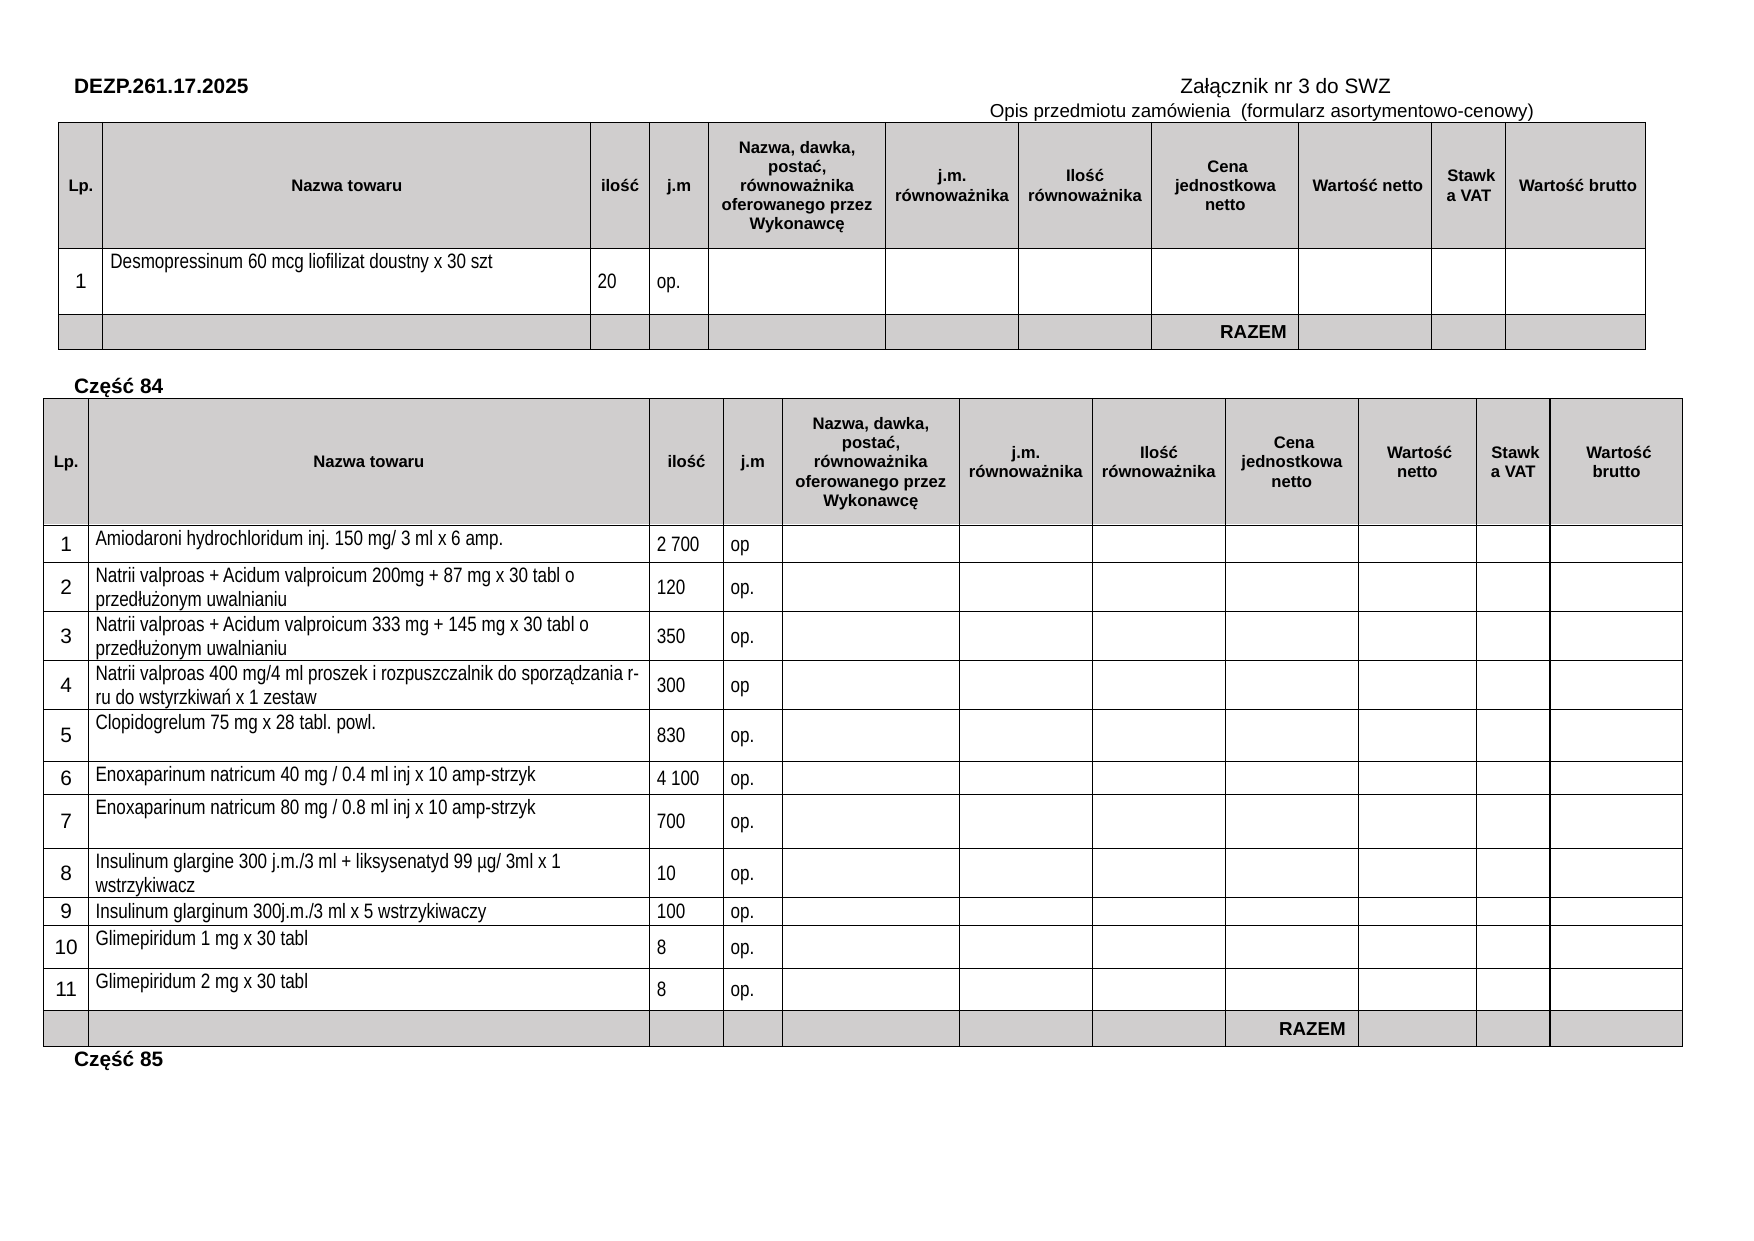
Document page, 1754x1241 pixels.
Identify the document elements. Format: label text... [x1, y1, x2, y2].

table_cell [1093, 526, 1225, 562]
table_cell [1093, 1011, 1225, 1046]
table_cell Clopidogrelum 75 mg x 28 tabl. powl. [89, 710, 649, 761]
table_cell 8 [650, 969, 723, 1009]
table_cell Natrii valproas 400 mg/4 ml proszek i rozpuszczalnik do sporządzania r-ru do wstyrzkiwań x 1 zestaw [89, 661, 649, 709]
table_cell [59, 315, 102, 349]
table_cell [1477, 926, 1549, 967]
table_cell [783, 526, 959, 562]
table_cell 5 [44, 710, 88, 761]
table_cell 11 [44, 969, 88, 1009]
table_cell [783, 661, 959, 709]
table_cell op. [724, 926, 782, 967]
table_cell 830 [650, 710, 723, 761]
table_cell op. [724, 795, 782, 848]
table_cell [1093, 926, 1225, 967]
table_cell [1226, 710, 1358, 761]
table_cell [1359, 710, 1476, 761]
table_cell [1359, 1011, 1476, 1046]
table_cell [1551, 762, 1682, 794]
table_cell [1226, 612, 1358, 660]
table_cell [783, 849, 959, 897]
table_cell 2 700 [650, 526, 723, 562]
table_cell [960, 762, 1092, 794]
table_cell [1551, 1011, 1682, 1046]
table_cell [1226, 969, 1358, 1009]
table_header j.m. równoważnika [886, 123, 1018, 248]
table_cell [44, 1011, 88, 1046]
table_cell Glimepiridum 2 mg x 30 tabl [89, 969, 649, 1009]
table_header Stawka VAT [1477, 399, 1549, 524]
table_header Nazwa, dawka, postać, równoważnika oferowanego przez Wykonawcę [709, 123, 885, 248]
table_cell [960, 1011, 1092, 1046]
table_cell [1226, 795, 1358, 848]
table_cell [1359, 661, 1476, 709]
table_cell op. [724, 563, 782, 611]
table_cell [1477, 710, 1549, 761]
table_cell [724, 1011, 782, 1046]
table_cell Desmopressinum 60 mcg liofilizat doustny x 30 szt [103, 249, 590, 313]
table_cell Natrii valproas + Acidum valproicum 200mg + 87 mg x 30 tabl o przedłużonym uwalnianiu [89, 563, 649, 611]
table_cell [1093, 612, 1225, 660]
table_cell Amiodaroni hydrochloridum inj. 150 mg/ 3 ml x 6 amp. [89, 526, 649, 562]
table_cell [1477, 898, 1549, 924]
table_cell [1432, 315, 1505, 349]
table_cell [1093, 849, 1225, 897]
table_cell 350 [650, 612, 723, 660]
table_cell 8 [650, 926, 723, 967]
table_cell [960, 795, 1092, 848]
table_header Nazwa, dawka, postać, równoważnika oferowanego przez Wykonawcę [783, 399, 959, 524]
table_cell [1477, 1011, 1549, 1046]
table_cell op [724, 526, 782, 562]
table_cell [1226, 661, 1358, 709]
table_cell 8 [44, 849, 88, 897]
table_header Nazwa towaru [89, 399, 649, 524]
table_cell RAZEM [1152, 315, 1298, 349]
table_cell 10 [44, 926, 88, 967]
table_cell [1093, 661, 1225, 709]
text Część 84 [74, 374, 1606, 398]
table_cell [1551, 849, 1682, 897]
table_cell 1 [59, 249, 102, 313]
table_cell [1506, 249, 1645, 313]
table_cell [1299, 249, 1431, 313]
table_cell [960, 969, 1092, 1009]
table_cell [1226, 898, 1358, 924]
table_cell [1551, 563, 1682, 611]
table_cell [1551, 612, 1682, 660]
table_cell [1506, 315, 1645, 349]
table_cell [886, 249, 1018, 313]
table_cell [1359, 969, 1476, 1009]
table_cell [1359, 849, 1476, 897]
table_cell [1093, 898, 1225, 924]
table_cell [960, 926, 1092, 967]
table_cell [1551, 710, 1682, 761]
table_cell [103, 315, 590, 349]
table_header Cena jednostkowa netto [1152, 123, 1298, 248]
table_header Wartość netto [1299, 123, 1431, 248]
table_cell [960, 661, 1092, 709]
table_cell [1019, 249, 1151, 313]
table_cell [1477, 612, 1549, 660]
table_cell op. [650, 249, 708, 313]
table_cell [1551, 795, 1682, 848]
table_cell [1093, 563, 1225, 611]
text Część 85 [74, 1047, 1606, 1071]
table_cell [1477, 795, 1549, 848]
table_cell 120 [650, 563, 723, 611]
table_header Lp. [44, 399, 88, 524]
table_header ilość [650, 399, 723, 524]
table_cell [1359, 526, 1476, 562]
table_cell 300 [650, 661, 723, 709]
table_cell [1477, 526, 1549, 562]
table_header ilość [591, 123, 649, 248]
table_cell [1019, 315, 1151, 349]
table_cell [1477, 661, 1549, 709]
table_cell op. [724, 849, 782, 897]
table_cell [591, 315, 649, 349]
table_cell [783, 563, 959, 611]
table_cell [1477, 969, 1549, 1009]
table_cell Enoxaparinum natricum 80 mg / 0.8 ml inj x 10 amp-strzyk [89, 795, 649, 848]
table_cell [1551, 898, 1682, 924]
table_cell op. [724, 762, 782, 794]
table_cell Glimepiridum 1 mg x 30 tabl [89, 926, 649, 967]
table_header Lp. [59, 123, 102, 248]
table_cell [1152, 249, 1298, 313]
table_cell RAZEM [1226, 1011, 1358, 1046]
table_cell [1477, 563, 1549, 611]
table_cell 3 [44, 612, 88, 660]
table_cell 100 [650, 898, 723, 924]
table_cell op. [724, 710, 782, 761]
table_cell [1226, 849, 1358, 897]
table_cell [886, 315, 1018, 349]
table_cell [960, 612, 1092, 660]
table_header j.m. równoważnika [960, 399, 1092, 524]
table_cell [783, 898, 959, 924]
table_cell [1093, 710, 1225, 761]
table_cell [1093, 969, 1225, 1009]
table_cell 2 [44, 563, 88, 611]
table_cell [783, 795, 959, 848]
table_cell [1359, 795, 1476, 848]
table_cell [960, 526, 1092, 562]
table_cell op. [724, 898, 782, 924]
table_cell [783, 1011, 959, 1046]
table_cell Enoxaparinum natricum 40 mg / 0.4 ml inj x 10 amp-strzyk [89, 762, 649, 794]
table_cell [1226, 762, 1358, 794]
table_cell 10 [650, 849, 723, 897]
table_cell [1226, 563, 1358, 611]
table_cell 4 [44, 661, 88, 709]
table_cell [1093, 762, 1225, 794]
table_cell [1299, 315, 1431, 349]
table_cell [650, 1011, 723, 1046]
table_cell Natrii valproas + Acidum valproicum 333 mg + 145 mg x 30 tabl o przedłużonym uwalnianiu [89, 612, 649, 660]
table_cell [1551, 661, 1682, 709]
table_cell [1551, 969, 1682, 1009]
table_cell [1359, 563, 1476, 611]
table_cell [1551, 926, 1682, 967]
table_cell Insulinum glarginum 300j.m./3 ml x 5 wstrzykiwaczy [89, 898, 649, 924]
table_cell [1477, 849, 1549, 897]
table_header Ilość równoważnika [1019, 123, 1151, 248]
table_header Wartość brutto [1551, 399, 1682, 524]
table_cell [783, 926, 959, 967]
table_cell [783, 969, 959, 1009]
table_cell [1359, 762, 1476, 794]
table_cell [960, 849, 1092, 897]
table_cell 9 [44, 898, 88, 924]
table_cell [1093, 795, 1225, 848]
table_header Stawka VAT [1432, 123, 1505, 248]
table_header Ilość równoważnika [1093, 399, 1225, 524]
table_cell 6 [44, 762, 88, 794]
table_header Wartość netto [1359, 399, 1476, 524]
table_cell [960, 710, 1092, 761]
table_cell op. [724, 969, 782, 1009]
table_cell 20 [591, 249, 649, 313]
table_cell [1551, 526, 1682, 562]
table_cell [960, 898, 1092, 924]
table_cell [1226, 926, 1358, 967]
table_cell [783, 710, 959, 761]
table_cell [960, 563, 1092, 611]
table_cell [1359, 898, 1476, 924]
table_header Cena jednostkowa netto [1226, 399, 1358, 524]
table_cell [1359, 612, 1476, 660]
table_header j.m [650, 123, 708, 248]
table_cell [1432, 249, 1505, 313]
table_header Wartość brutto [1506, 123, 1645, 248]
table_cell Insulinum glargine 300 j.m./3 ml + liksysenatyd 99 µg/ 3ml x 1 wstrzykiwacz [89, 849, 649, 897]
table_cell [1477, 762, 1549, 794]
table_cell [783, 762, 959, 794]
table_cell [783, 612, 959, 660]
table_header Nazwa towaru [103, 123, 590, 248]
table_cell [650, 315, 708, 349]
table_cell [1226, 526, 1358, 562]
table_cell [89, 1011, 649, 1046]
table_cell [709, 315, 885, 349]
table_cell op [724, 661, 782, 709]
table_cell 1 [44, 526, 88, 562]
table_cell [709, 249, 885, 313]
table_cell 700 [650, 795, 723, 848]
table_cell [1359, 926, 1476, 967]
table_cell op. [724, 612, 782, 660]
table_cell 7 [44, 795, 88, 848]
table_header j.m [724, 399, 782, 524]
table_cell 4 100 [650, 762, 723, 794]
